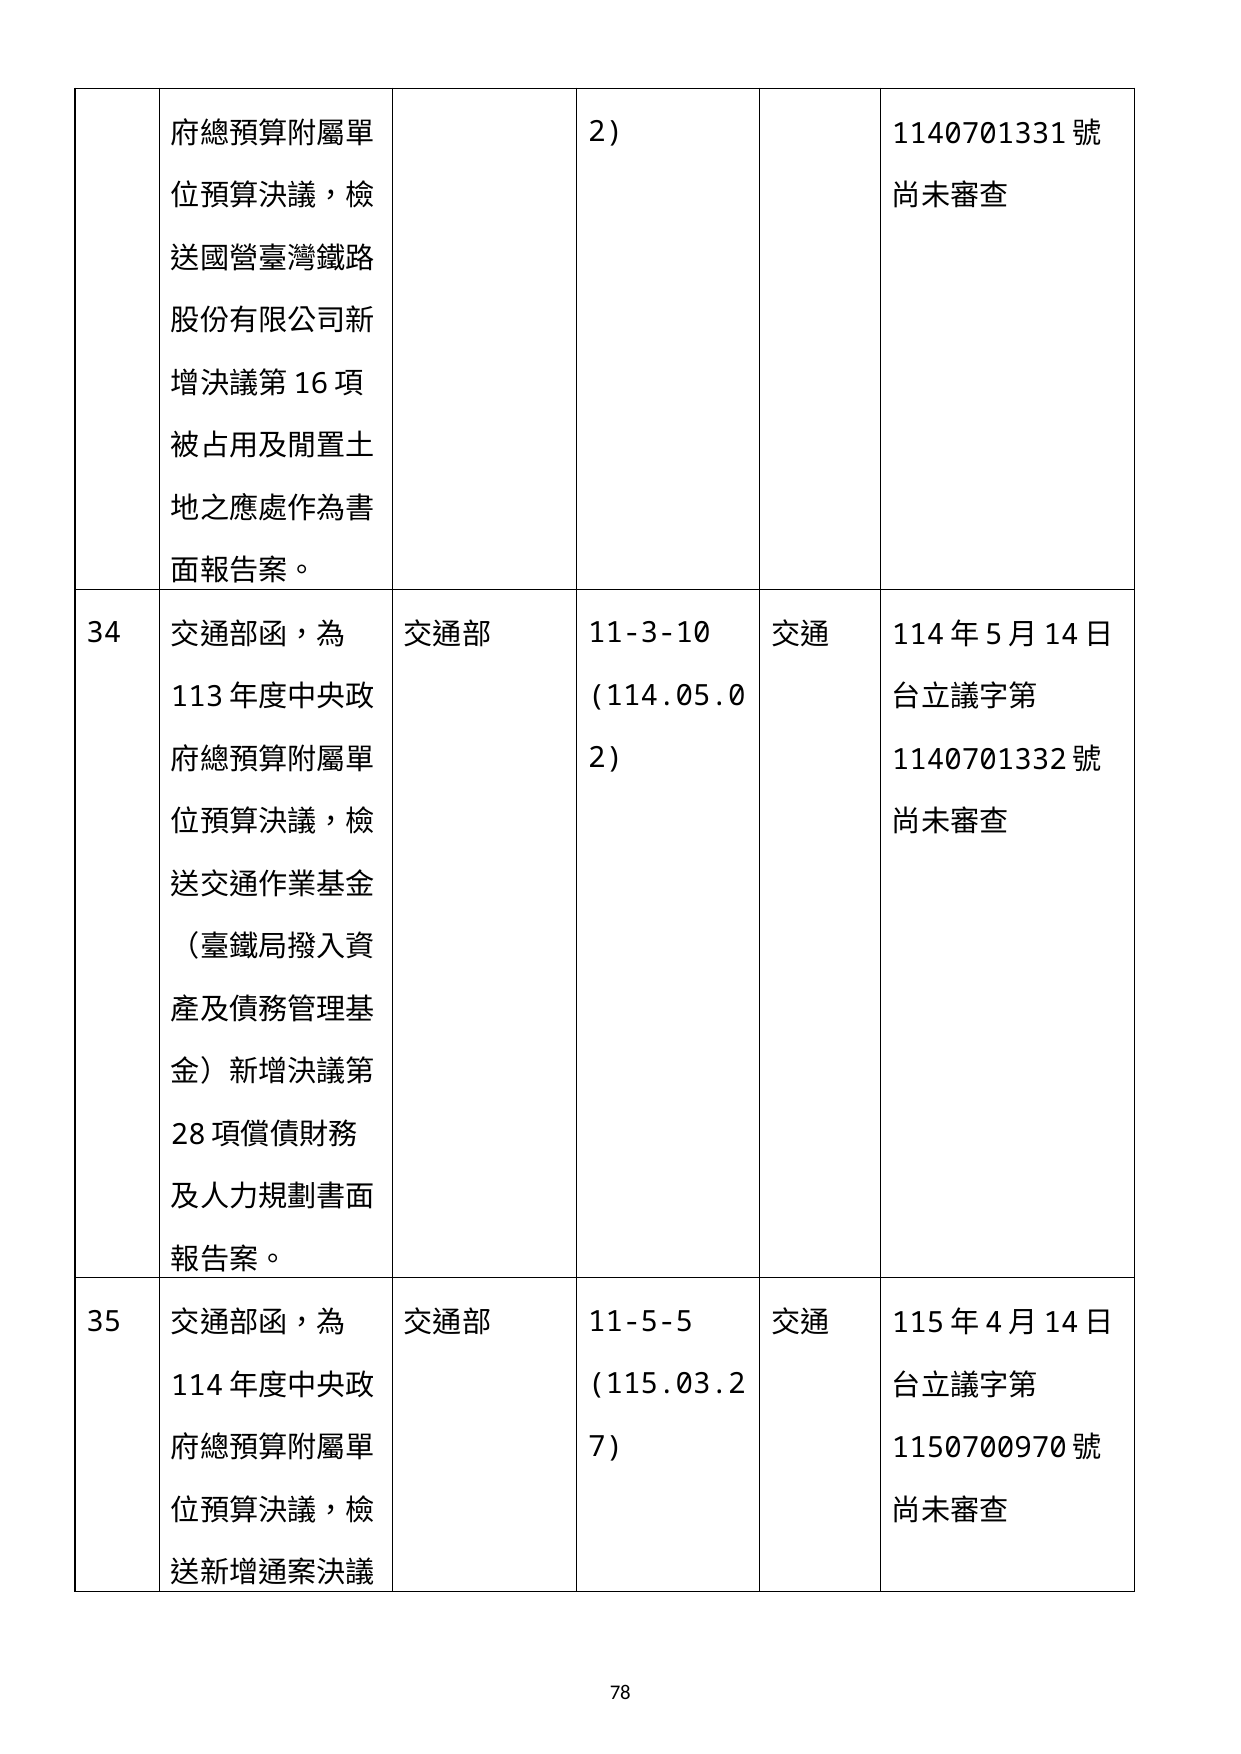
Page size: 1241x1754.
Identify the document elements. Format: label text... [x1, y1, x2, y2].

table_cell 2) [577, 89, 759, 589]
table_cell 交通部函，為114年度中央政府總預算附屬單位預算決議，檢送新增通案決議 [160, 1278, 392, 1591]
table_cell 交通部 [393, 1278, 576, 1591]
table_cell 11-3-10 (114.05.02) [577, 590, 759, 1277]
table_cell 115年4月14日 台立議字第1150700970號 尚未審查 [881, 1278, 1134, 1591]
table_cell [760, 89, 880, 589]
table_cell 114年5月14日 台立議字第1140701332號 尚未審查 [881, 590, 1134, 1277]
table_cell 府總預算附屬單位預算決議，檢送國營臺灣鐵路股份有限公司新增決議第16項被占用及閒置土地之應處作為書面報告案。 [160, 89, 392, 589]
table_cell 交通部函，為113年度中央政府總預算附屬單位預算決議，檢送交通作業基金（臺鐵局撥入資產及債務管理基金）新增決議第28項償債財務及人力規劃書面報告案。 [160, 590, 392, 1277]
table_cell [76, 89, 159, 589]
table_cell 1140701331號 尚未審查 [881, 89, 1134, 589]
table_cell 交通部 [393, 590, 576, 1277]
table_cell 35 [76, 1278, 159, 1591]
table_cell 交通 [760, 590, 880, 1277]
table_cell 交通 [760, 1278, 880, 1591]
table_cell 34 [76, 590, 159, 1277]
table_cell 11-5-5 (115.03.27) [577, 1278, 759, 1591]
table_cell [393, 89, 576, 589]
